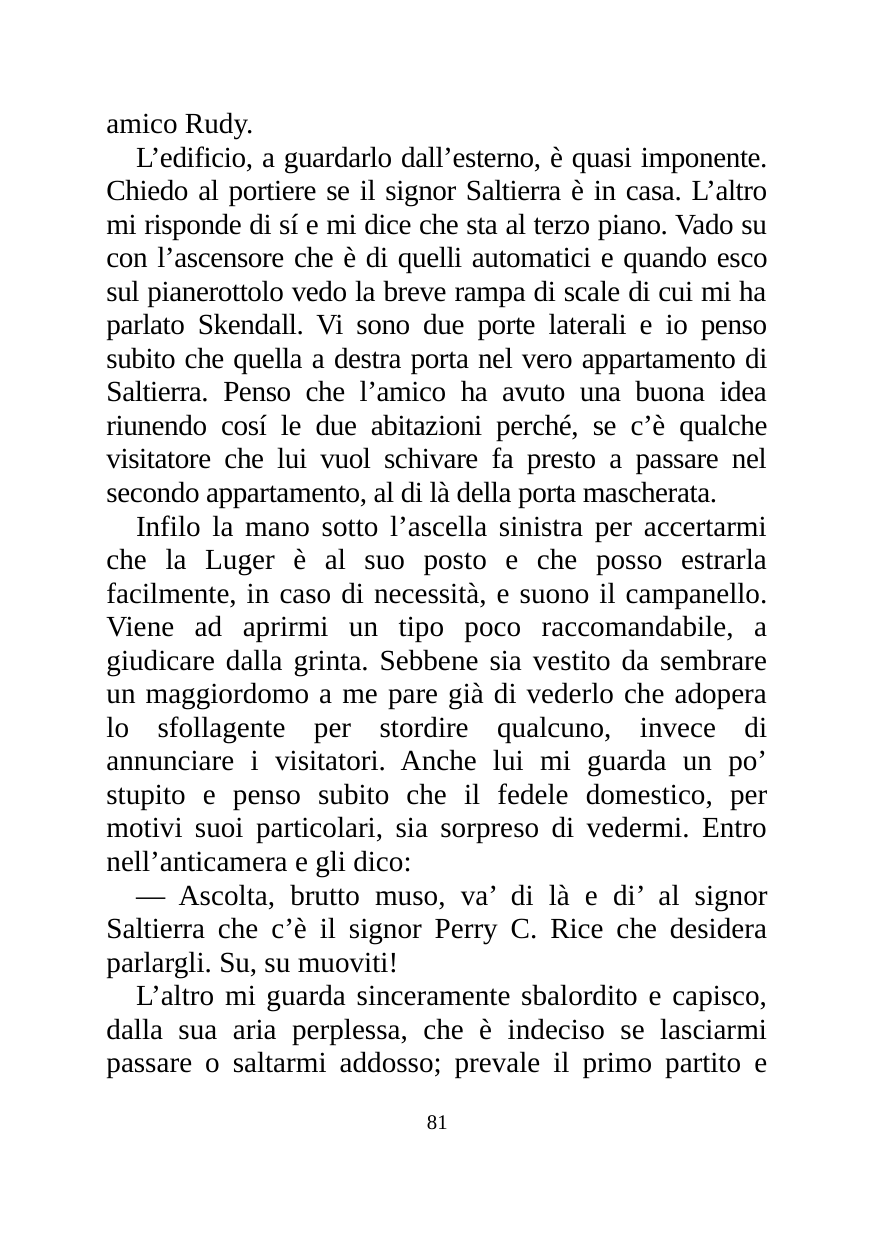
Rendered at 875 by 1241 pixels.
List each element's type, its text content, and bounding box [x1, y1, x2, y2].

text L’altro mi guarda sinceramente sbalordito e capisco, dalla sua aria perplessa, che è indeciso se lasciarmi passare o saltarmi addosso; prevale il primo partito e [106, 978, 768, 1079]
text Infilo la mano sotto l’ascella sinistra per accertarmi che la Luger è al suo posto e che posso estrarla facilmente, in caso di necessità, e suono il campanello. Viene ad aprirmi un tipo poco raccomandabile, a giudicare dalla grinta. Sebbene sia vestito da sembrare un maggiordomo a me pare già di vederlo che adopera lo sfollagente per stordire qualcuno, invece di annunciare i visitatori. Anche lui mi guarda un po’ stupito e penso subito che il fedele domestico, per motivi suoi particolari, sia sorpreso di vedermi. Entro nell’anticamera e gli dico: [106, 509, 768, 878]
text — Ascolta, brutto muso, va’ di là e di’ al signor Saltierra che c’è il signor Perry C. Rice che desidera parlargli. Su, su muoviti! [106, 878, 768, 978]
text L’edificio, a guardarlo dall’esterno, è quasi imponente. Chiedo al portiere se il signor Saltierra è in casa. L’altro mi risponde di sí e mi dice che sta al terzo piano. Vado su con l’ascensore che è di quelli automatici e quando esco sul pianerottolo vedo la breve rampa di scale di cui mi ha parlato Skendall. Vi sono due porte laterali e io penso subito che quella a destra porta nel vero appartamento di Saltierra. Penso che l’amico ha avuto una buona idea riunendo cosí le due abitazioni perché, se c’è qualche visitatore che lui vuol schivare fa presto a passare nel secondo appartamento, al di là della porta mascherata. [106, 140, 768, 509]
text amico Rudy. [106, 106, 768, 140]
